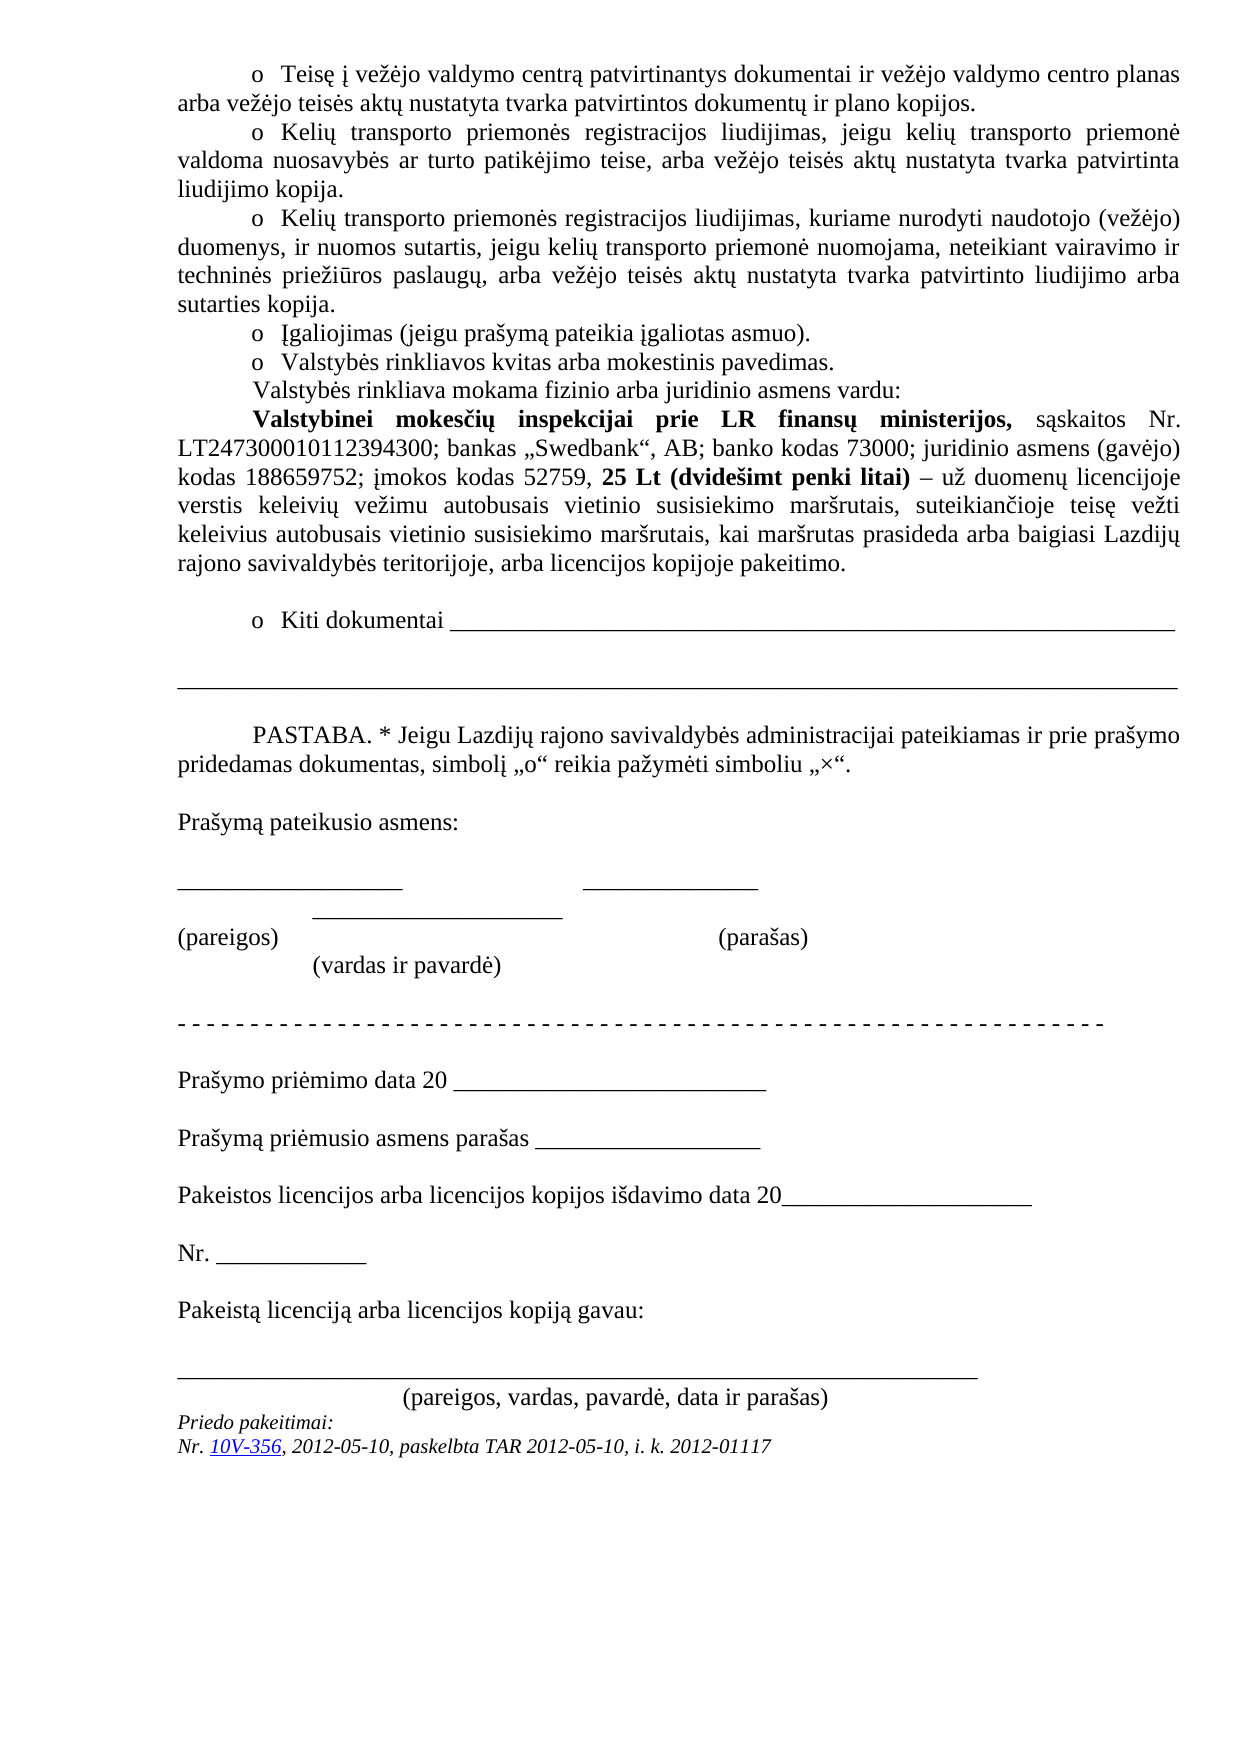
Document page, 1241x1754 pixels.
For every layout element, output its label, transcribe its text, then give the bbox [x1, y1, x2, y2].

text ________________________________________________________________ [177, 1353, 1181, 1382]
text o Kelių transporto priemonės registracijos liudijimas, kuriame nurodyti naudotojo (vežėjo) duomenys, ir nuomos sutartis, jeigu kelių transporto priemonė nuomojama, neteikiant vairavimo ir techninės priežiūros paslaugų, arba vežėjo teisės aktų nustatyta tvarka patvirtinto liudijimo arba sutarties kopija. [177, 203, 1181, 318]
text (pareigos, vardas, pavardė, data ir parašas) [327, 1382, 1181, 1410]
text o Kiti dokumentai __________________________________________________________ [177, 605, 1181, 634]
text ________________________________________________________________________________ [177, 663, 1181, 692]
text o Teisę į vežėjo valdymo centrą patvirtinantys dokumentai ir vežėjo valdymo centro planas arba vežėjo teisės aktų nustatyta tvarka patvirtintos dokumentų ir plano kopijos. [177, 59, 1181, 117]
text Nr. ____________ [177, 1238, 1181, 1267]
text o Valstybės rinkliavos kvitas arba mokestinis pavedimas. [177, 347, 1181, 375]
text PASTABA. * Jeigu Lazdijų rajono savivaldybės administracijai pateikiamas ir prie prašymo pridedamas dokumentas, simbolį „ᴏ“ reikia pažymėti simboliu „×“. [177, 720, 1181, 778]
text Prašymą pateikusio asmens: [177, 807, 1181, 835]
text (pareigos) (parašas) (vardas ir pavardė) [177, 922, 1181, 979]
text Pakeistą licenciją arba licencijos kopiją gavau: [177, 1295, 1181, 1324]
text o Įgaliojimas (jeigu prašymą pateikia įgaliotas asmuo). [177, 318, 1181, 347]
text Nr. 10V-356, 2012-05-10, paskelbta TAR 2012-05-10, i. k. 2012-01117 [177, 1434, 1181, 1458]
text Pakeistos licencijos arba licencijos kopijos išdavimo data 20____________________ [177, 1180, 1181, 1209]
text Prašymo priėmimo data 20 _________________________ [177, 1065, 1181, 1094]
text o Kelių transporto priemonės registracijos liudijimas, jeigu kelių transporto priemonė valdoma nuosavybės ar turto patikėjimo teise, arba vežėjo teisės aktų nustatyta tvarka patvirtinta liudijimo kopija. [177, 117, 1181, 203]
text Valstybės rinkliava mokama fizinio arba juridinio asmens vardu: [177, 375, 1181, 404]
text __________________ ______________ ____________________ [177, 864, 1181, 922]
text Valstybinei mokesčių inspekcijai prie LR finansų ministerijos, sąskaitos Nr. LT247300010112394300; bankas „Swedbank“, AB; banko kodas 73000; juridinio asmens (gavėjo) kodas 188659752; įmokos kodas 52759, 25 Lt (dvidešimt penki litai) – už duomenų licencijoje verstis keleivių vežimu autobusais vietinio susisiekimo maršrutais, suteikiančioje teisę vežti keleivius autobusais vietinio susisiekimo maršrutais, kai maršrutas prasideda arba baigiasi Lazdijų rajono savivaldybės teritorijoje, arba licencijos kopijoje pakeitimo. [177, 404, 1181, 577]
text - - - - - - - - - - - - - - - - - - - - - - - - - - - - - - - - - - - - - - - - - - - - - - - - - - - - - - - - - - - - - - - - [177, 1008, 1181, 1037]
text Priedo pakeitimai: [177, 1410, 1181, 1434]
text Prašymą priėmusio asmens parašas __________________ [177, 1123, 1181, 1152]
